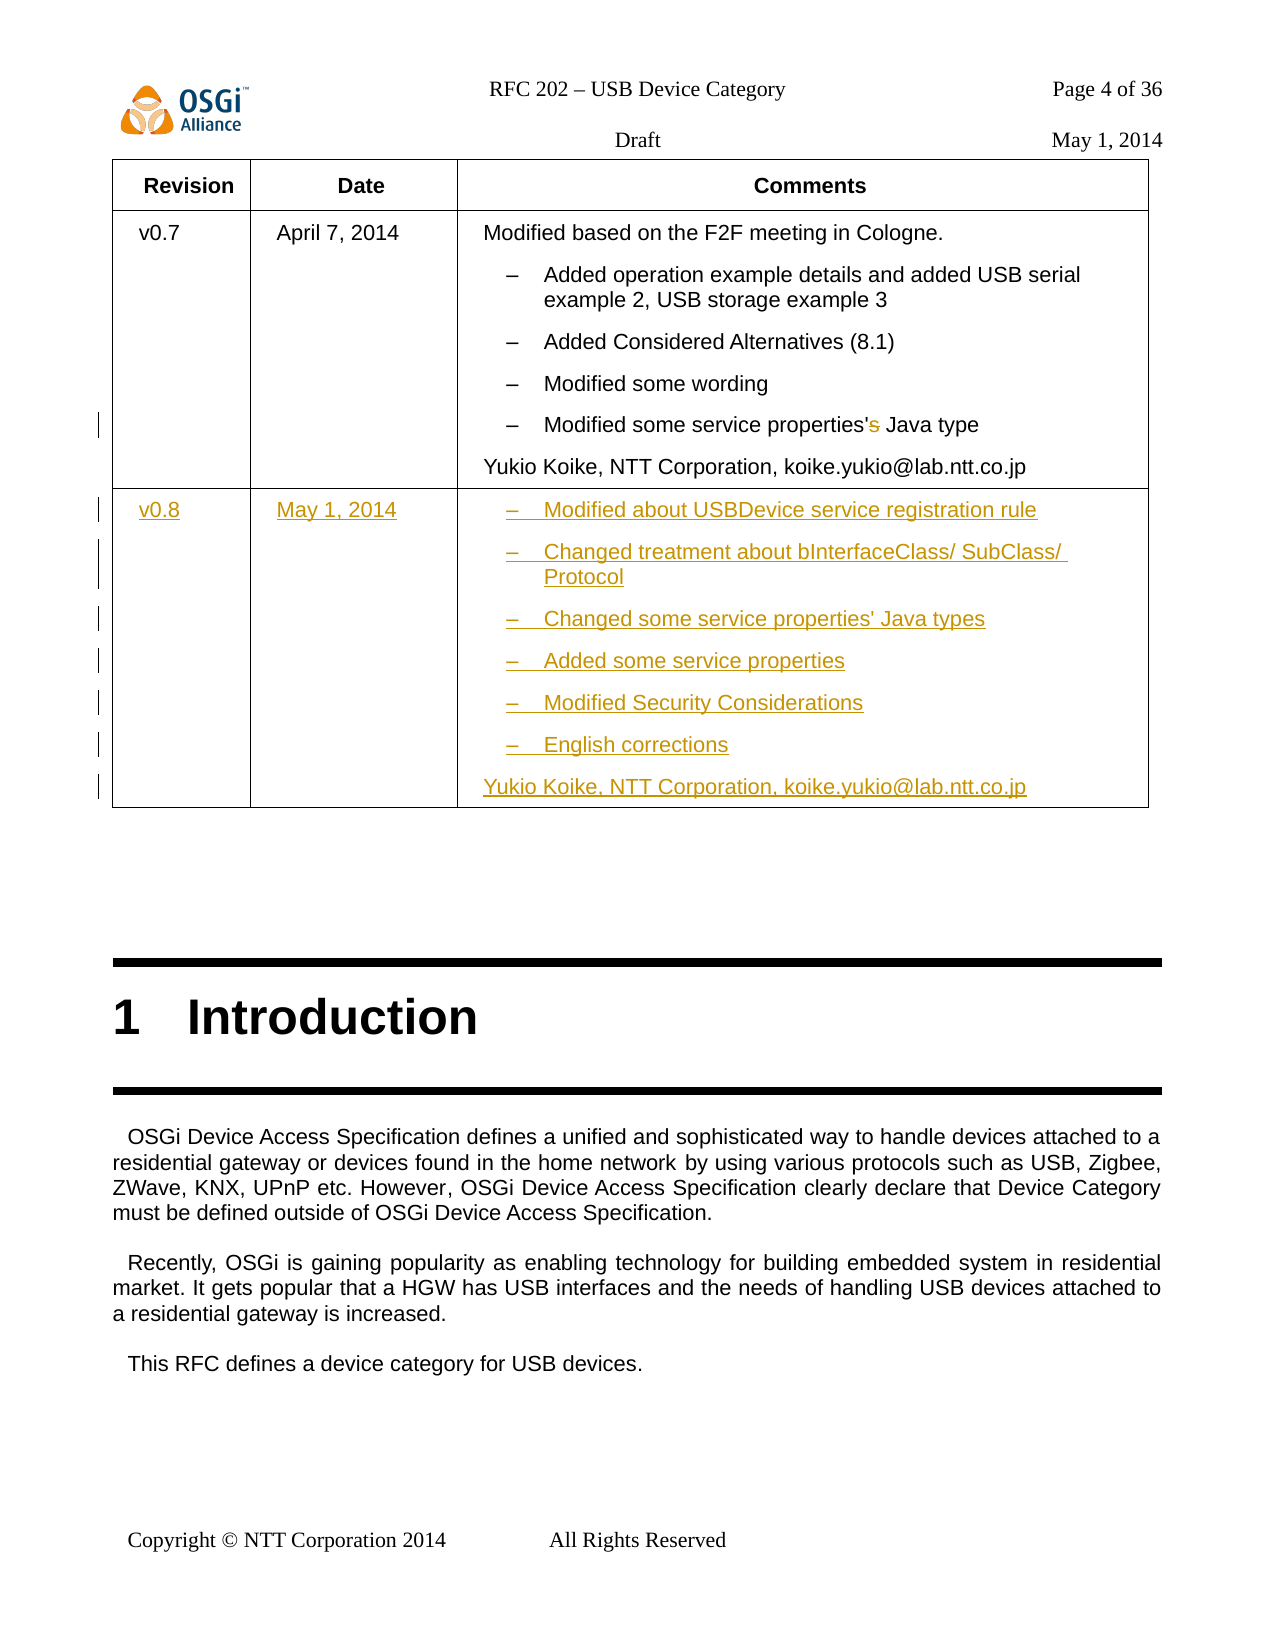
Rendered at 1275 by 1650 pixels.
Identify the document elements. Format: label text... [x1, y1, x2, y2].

table_header Date [251, 160, 457, 210]
text OSGi Device Access Specification defines a unified and sophisticated way to handle devices attached to a residential gateway or devices found in the home network by using various protocols such as USB, Zigbee, ZWave, KNX, UPnP etc. However, OSGi Device Access Specification clearly declare that Device Category must be defined outside of OSGi Device Access Specification. [112, 1124, 1162, 1225]
text This RFC defines a device category for USB devices. [112, 1351, 1162, 1376]
table_cell Modified about USBDevice service registration rule Changed treatment about bInterfaceClass/ SubClass/ Protocol Changed some service properties' Java types Added some service properties Modified Security Considerations English corrections Yukio Koike, NTT Corporation, koike.yukio@lab.ntt.co.jp [458, 489, 1148, 807]
table_header Revision [113, 160, 250, 210]
table_cell Modified based on the F2F meeting in Cologne. Added operation example details and added USB serial example 2, USB storage example 3 Added Considered Alternatives (8.1) Modified some wording Modified some service properties' Java type Yukio Koike, NTT Corporation, koike.yukio@lab.ntt.co.jp [458, 211, 1148, 488]
table_cell April 7, 2014 [251, 211, 457, 488]
table_cell v0.8 [113, 489, 250, 807]
table_cell v0.7 [113, 211, 250, 488]
picture [113, 78, 257, 142]
table_cell May 1, 2014 [251, 489, 457, 807]
subtitle Introduction [112, 959, 1162, 1095]
text Recently, OSGi is gaining popularity as enabling technology for building embedded system in residential market. It gets popular that a HGW has USB interfaces and the needs of handling USB devices attached to a residential gateway is increased. [112, 1250, 1162, 1326]
table_header Comments [458, 160, 1148, 210]
